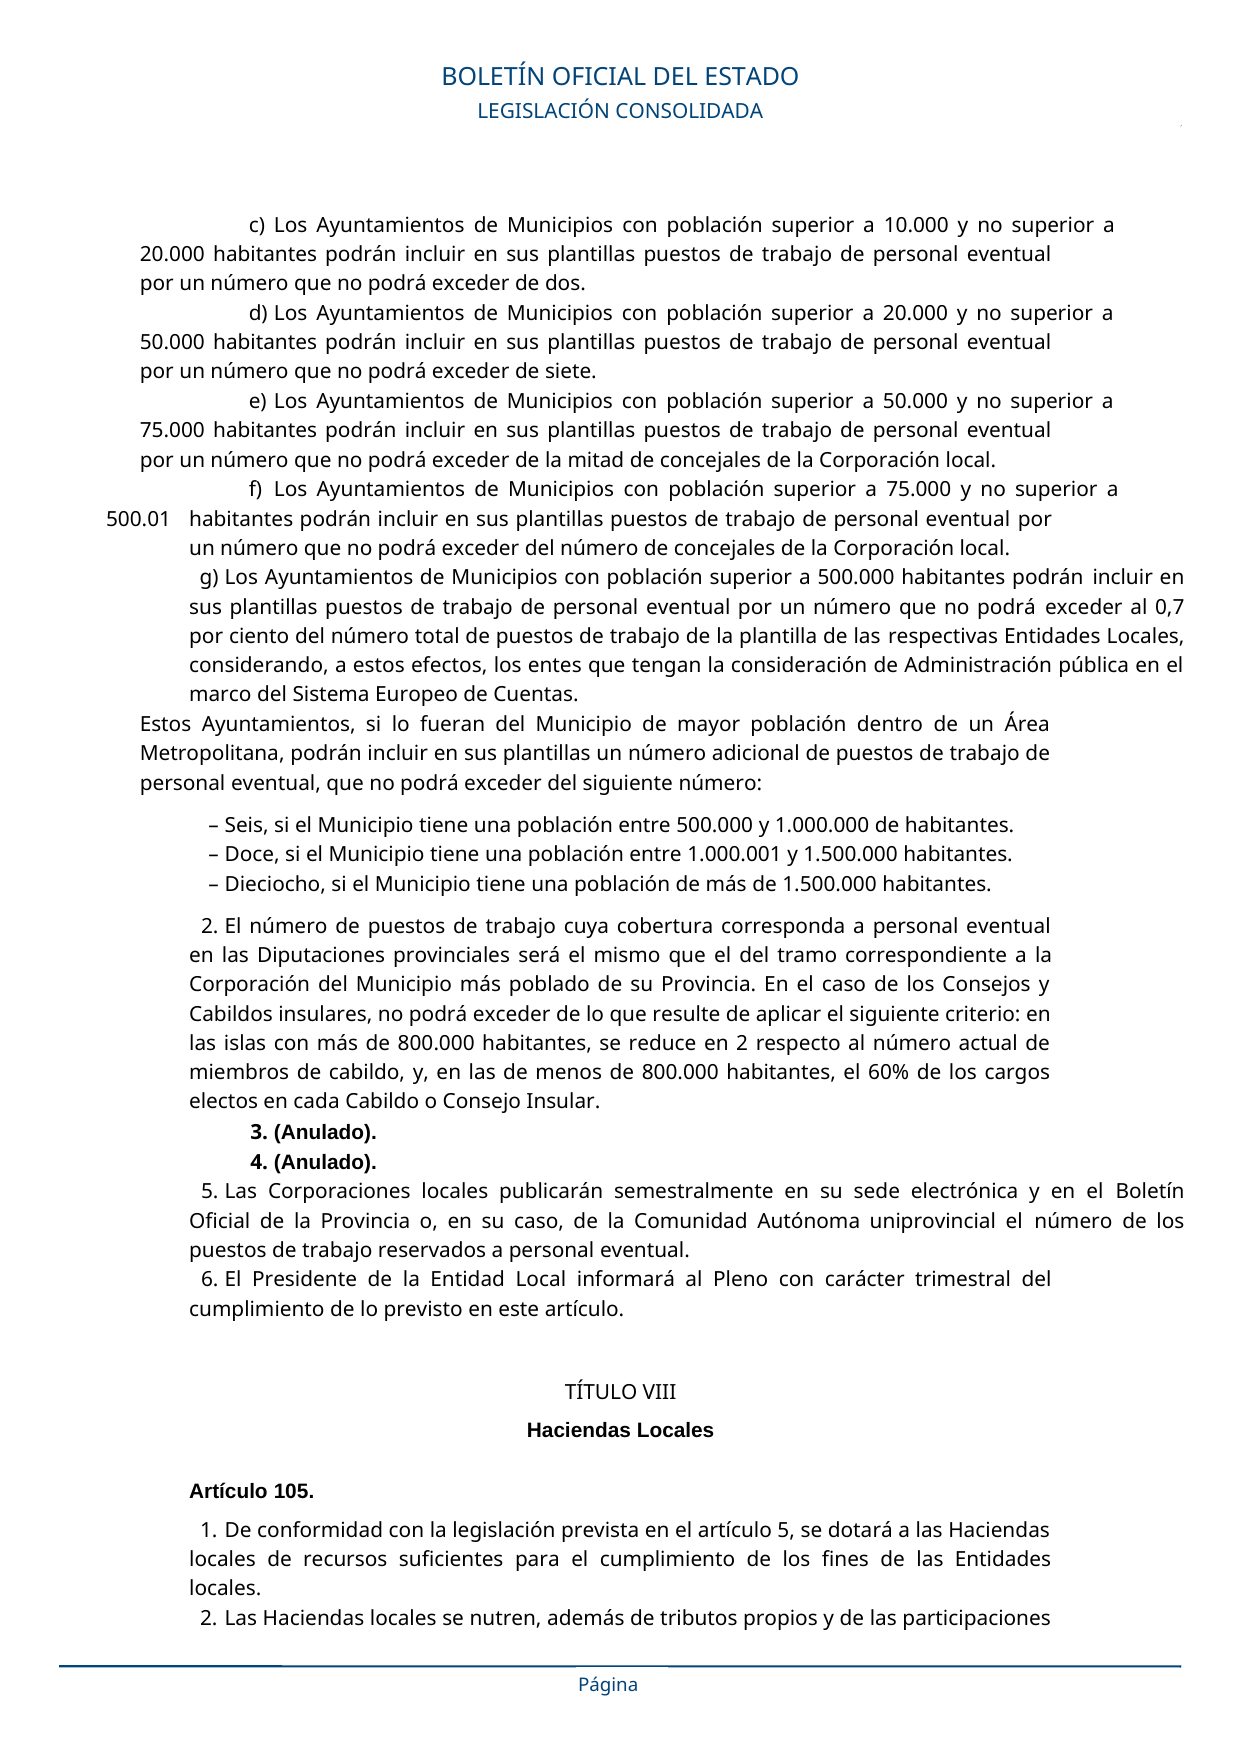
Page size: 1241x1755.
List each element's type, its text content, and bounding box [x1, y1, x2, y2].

list (Anulado). [250, 1147, 1184, 1175]
list Las Haciendas locales se nutren, además de tributos propios y de las participaciones [164, 1603, 1052, 1631]
text 50.000 habitantes podrán incluir en sus plantillas puestos de trabajo de personal eventual por un número que no podrá exceder de siete. [139, 327, 1052, 385]
list Las Corporaciones locales publicarán semestralmente en su sede electrónica y en el Boletín Oficial de la Provincia o, en su caso, de la Comunidad Autónoma uniprovincial el número de los puestos de trabajo reservados a personal eventual. [165, 1176, 1184, 1263]
subtitle Haciendas Locales [397, 1418, 843, 1442]
list El número de puestos de trabajo cuya cobertura corresponda a personal eventual en las Diputaciones provinciales será el mismo que el del tramo correspondiente a la Corporación del Municipio más poblado de su Provincia. En el caso de los Consejos y Cabildos insulares, no podrá exceder de lo que resulte de aplicar el siguiente criterio: en las islas con más de 800.000 habitantes, se reduce en 2 respecto al número actual de miembros de cabildo, y, en las de menos de 800.000 habitantes, el 60% de los cargos electos en cada Cabildo o Consejo Insular. [165, 911, 1052, 1115]
list Los Ayuntamientos de Municipios con población superior a 50.000 y no superior a [248, 386, 1184, 414]
list Los Ayuntamientos de Municipios con población superior a 10.000 y no superior a [248, 210, 1184, 238]
text Artículo 105. [189, 1478, 1184, 1502]
list Dieciocho, si el Municipio tiene una población de más de 1.500.000 habitantes. [208, 869, 1184, 897]
text TÍTULO VIII [398, 1377, 843, 1405]
list (Anulado). [250, 1117, 1184, 1145]
text Estos Ayuntamientos, si lo fueran del Municipio de mayor población dentro de un Área Metropolitana, podrán incluir en sus plantillas un número adicional de puestos de trabajo de personal eventual, que no podrá exceder del siguiente número: [139, 709, 1052, 796]
list habitantes podrán incluir en sus plantillas puestos de trabajo de personal eventual por un número que no podrá exceder del número de concejales de la Corporación local. [139, 504, 1052, 562]
list Los Ayuntamientos de Municipios con población superior a 75.000 y no superior a [248, 474, 1184, 503]
list Los Ayuntamientos de Municipios con población superior a 500.000 habitantes podrán incluir en sus plantillas puestos de trabajo de personal eventual por un número que no podrá exceder al 0,7 por ciento del número total de puestos de trabajo de la plantilla de las respectivas Entidades Locales, considerando, a estos efectos, los entes que tengan la consideración de Administración pública en el marco del Sistema Europeo de Cuentas. [164, 562, 1184, 708]
list Seis, si el Municipio tiene una población entre 500.000 y 1.000.000 de habitantes. [208, 810, 1184, 838]
list El Presidente de la Entidad Local informará al Pleno con carácter trimestral del cumplimiento de lo previsto en este artículo. [165, 1264, 1052, 1322]
list De conformidad con la legislación prevista en el artículo 5, se dotará a las Haciendas locales de recursos suficientes para el cumplimiento de los fines de las Entidades locales. [164, 1515, 1052, 1602]
text 20.000 habitantes podrán incluir en sus plantillas puestos de trabajo de personal eventual por un número que no podrá exceder de dos. [139, 239, 1052, 297]
text 75.000 habitantes podrán incluir en sus plantillas puestos de trabajo de personal eventual por un número que no podrá exceder de la mitad de concejales de la Corporación local. [139, 416, 1052, 473]
list Doce, si el Municipio tiene una población entre 1.000.001 y 1.500.000 habitantes. [208, 839, 1184, 868]
list Los Ayuntamientos de Municipios con población superior a 20.000 y no superior a [248, 298, 1184, 326]
